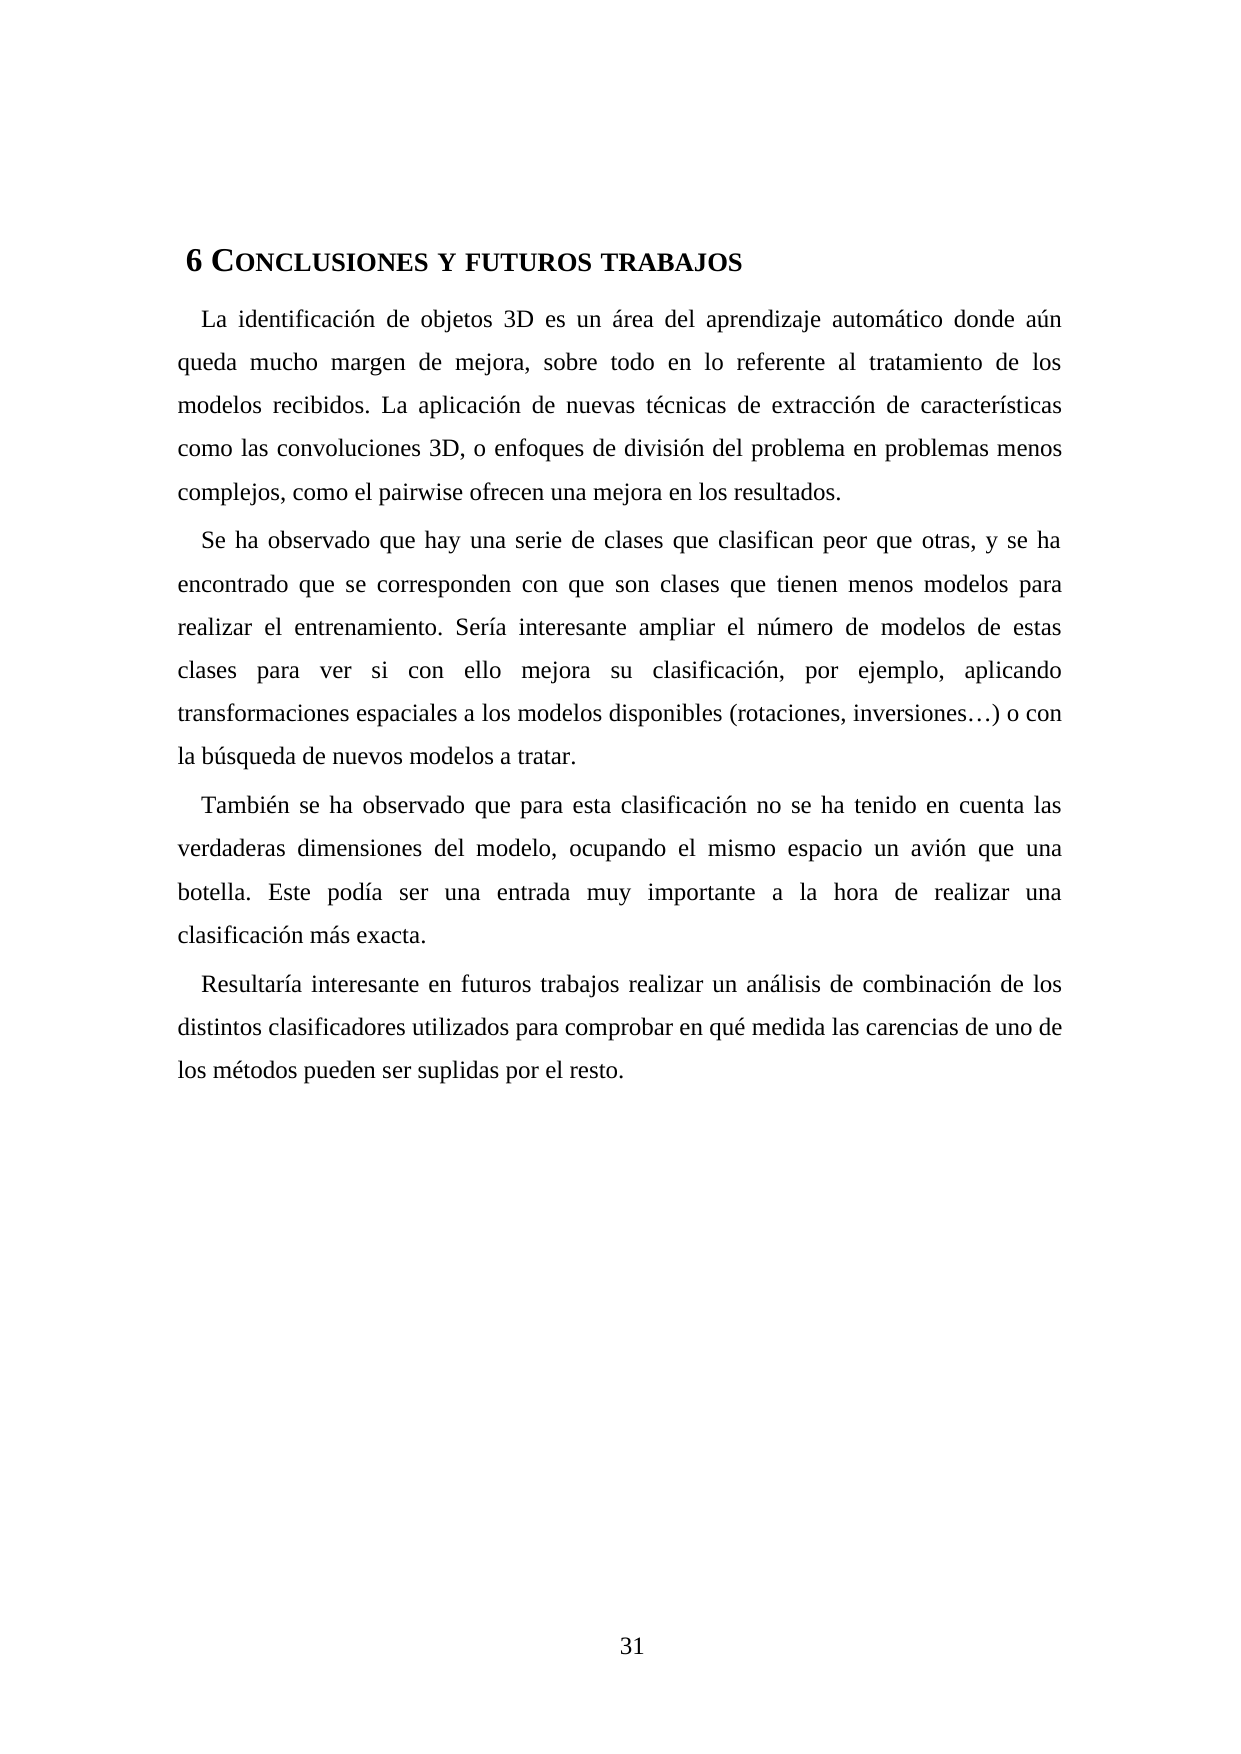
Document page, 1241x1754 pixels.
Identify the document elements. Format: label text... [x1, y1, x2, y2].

subtitle Conclusiones y futuros trabajos [177, 241, 1063, 279]
text La identificación de objetos 3D es un área del aprendizaje automático donde aún queda mucho margen de mejora, sobre todo en lo referente al tratamiento de los modelos recibidos. La aplicación de nuevas técnicas de extracción de características como las convoluciones 3D, o enfoques de división del problema en problemas menos complejos, como el pairwise ofrecen una mejora en los resultados. [177, 304, 1063, 505]
text Se ha observado que hay una serie de clases que clasifican peor que otras, y se ha encontrado que se corresponden con que son clases que tienen menos modelos para realizar el entrenamiento. Sería interesante ampliar el número de modelos de estas clases para ver si con ello mejora su clasificación, por ejemplo, aplicando transformaciones espaciales a los modelos disponibles (rotaciones, inversiones…) o con la búsqueda de nuevos modelos a tratar. [177, 526, 1063, 770]
text También se ha observado que para esta clasificación no se ha tenido en cuenta las verdaderas dimensiones del modelo, ocupando el mismo espacio un avión que una botella. Este podía ser una entrada muy importante a la hora de realizar una clasificación más exacta. [177, 790, 1063, 948]
text Resultaría interesante en futuros trabajos realizar un análisis de combinación de los distintos clasificadores utilizados para comprobar en qué medida las carencias de uno de los métodos pueden ser suplidas por el resto. [177, 969, 1063, 1084]
